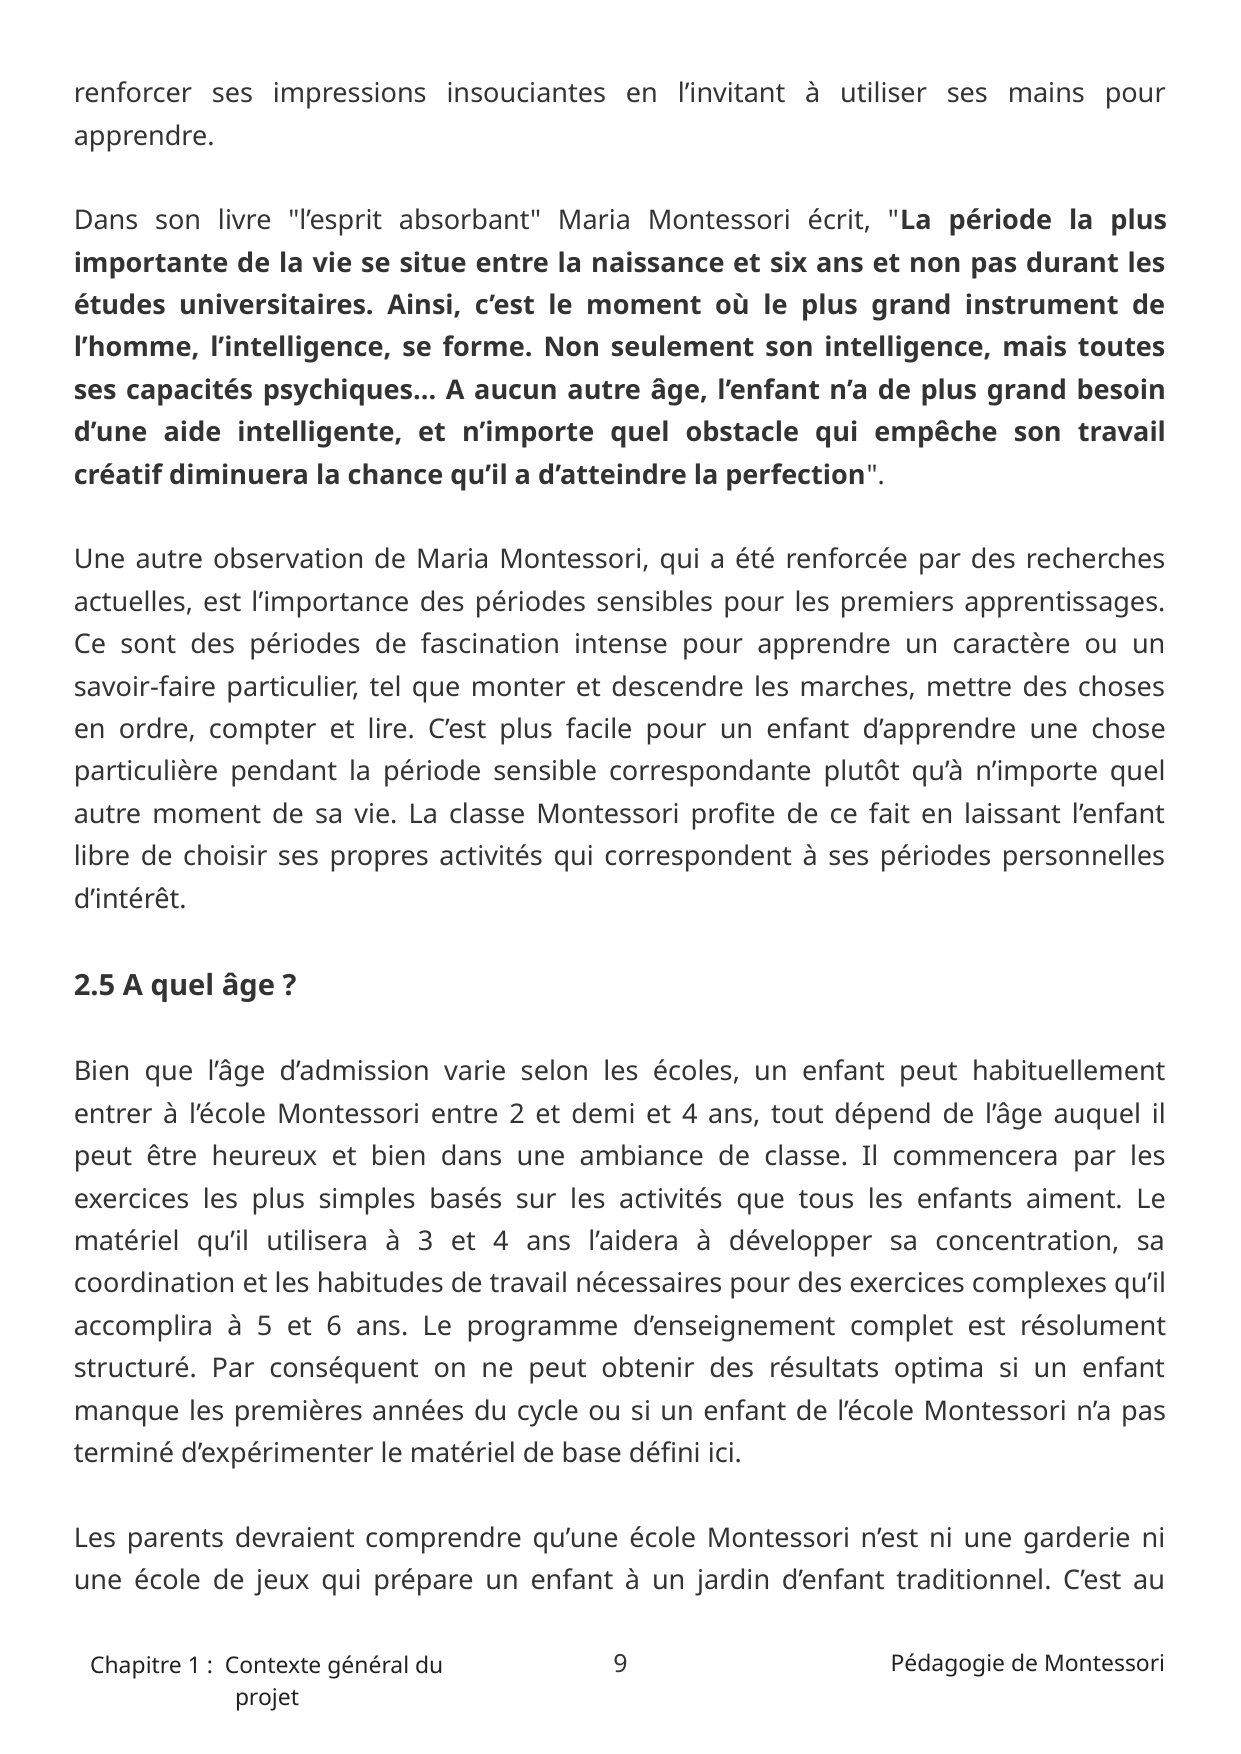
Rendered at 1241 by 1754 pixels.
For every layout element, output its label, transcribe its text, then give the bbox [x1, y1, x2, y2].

text renforcer ses impressions insouciantes en l’invitant à utiliser ses mains pour apprendre. [73, 73, 1167, 153]
text Les parents devraient comprendre qu’une école Montessori n’est ni une garderie ni une école de jeux qui prépare un enfant à un jardin d’enfant traditionnel. C’est au [73, 1518, 1167, 1597]
text Bien que l’âge d’admission varie selon les écoles, un enfant peut habituellement entrer à l’école Montessori entre 2 et demi et 4 ans, tout dépend de l’âge auquel il peut être heureux et bien dans une ambiance de classe. Il commencera par les exercices les plus simples basés sur les activités que tous les enfants aiment. Le matériel qu’il utilisera à 3 et 4 ans l’aidera à développer sa concentration, sa coordination et les habitudes de travail nécessaires pour des exercices complexes qu’il accomplira à 5 et 6 ans. Le programme d’enseignement complet est résolument structuré. Par conséquent on ne peut obtenir des résultats optima si un enfant manque les premières années du cycle ou si un enfant de l’école Montessori n’a pas terminé d’expérimenter le matériel de base défini ici. [73, 1052, 1167, 1470]
text Dans son livre "l’esprit absorbant" Maria Montessori écrit, "La période la plus importante de la vie se situe entre la naissance et six ans et non pas durant les études universitaires. Ainsi, c’est le moment où le plus grand instrument de l’homme, l’intelligence, se forme. Non seulement son intelligence, mais toutes ses capacités psychiques... A aucun autre âge, l’enfant n’a de plus grand besoin d’une aide intelligente, et n’importe quel obstacle qui empêche son travail créatif diminuera la chance qu’il a d’atteindre la perfection". [73, 201, 1167, 492]
text 2.5 A quel âge ? [73, 964, 1167, 1003]
text Une autre observation de Maria Montessori, qui a été renforcée par des recherches actuelles, est l’importance des périodes sensibles pour les premiers apprentissages. Ce sont des périodes de fascination intense pour apprendre un caractère ou un savoir-faire particulier, tel que monter et descendre les marches, mettre des choses en ordre, compter et lire. C’est plus facile pour un enfant d’apprendre une chose particulière pendant la période sensible correspondante plutôt qu’à n’importe quel autre moment de sa vie. La classe Montessori profite de ce fait en laissant l’enfant libre de choisir ses propres activités qui correspondent à ses périodes personnelles d’intérêt. [73, 540, 1167, 916]
